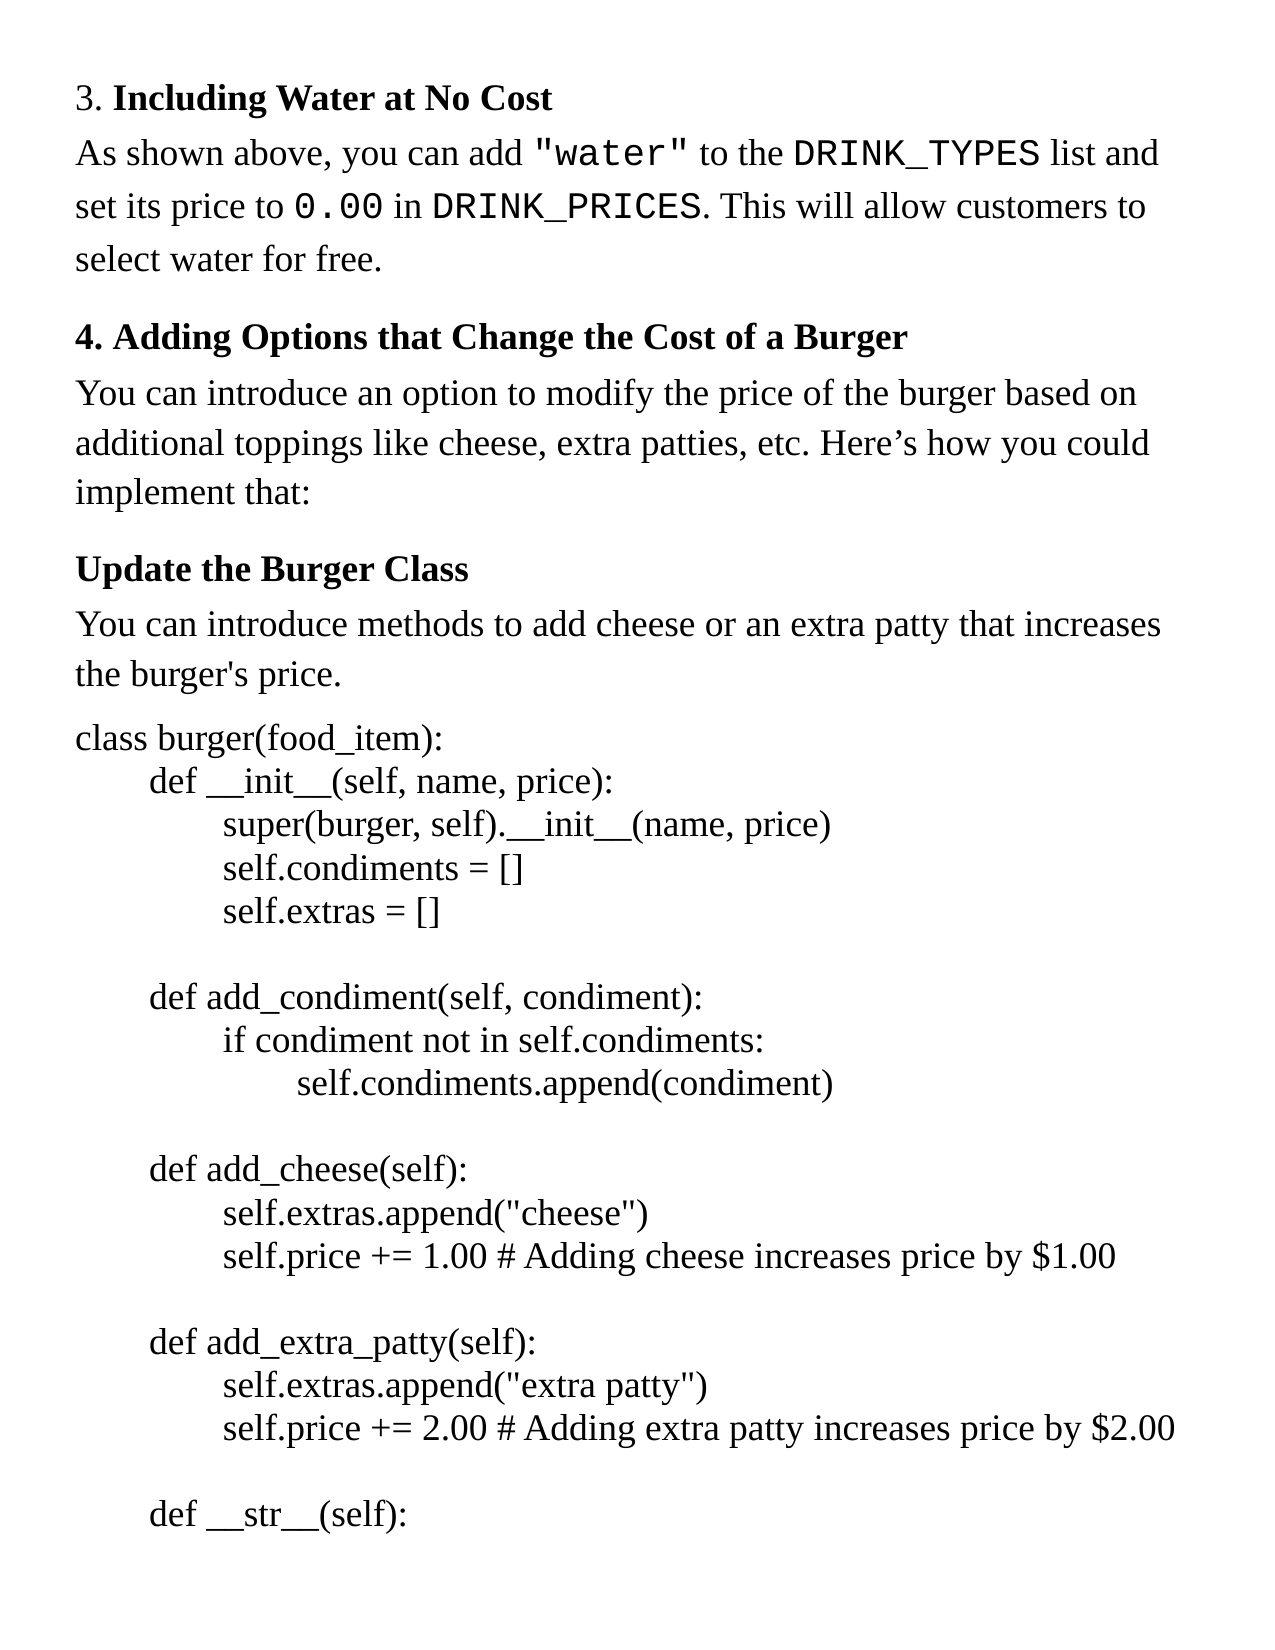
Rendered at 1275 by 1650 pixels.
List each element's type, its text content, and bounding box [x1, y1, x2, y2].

text class burger(food_item): [75, 716, 1200, 759]
text As shown above, you can add "water" to the DRINK_TYPES list and set its price to 0.00 in DRINK_PRICES. This will allow customers to select water for free. [75, 131, 1200, 279]
subtitle 3. Including Water at No Cost [75, 75, 1200, 118]
text def add_condiment(self, condiment): [75, 974, 1200, 1017]
text You can introduce methods to add cheese or an extra patty that increases the burger's price. [75, 602, 1200, 694]
text You can introduce an option to modify the price of the burger based on additional toppings like cheese, extra patties, etc. Here’s how you could implement that: [75, 370, 1200, 513]
text def add_extra_patty(self): [75, 1319, 1200, 1362]
subtitle Update the Burger Class [75, 546, 1200, 589]
text self.condiments = [] [75, 845, 1200, 888]
text self.price += 2.00 # Adding extra patty increases price by $2.00 [75, 1406, 1200, 1449]
text self.extras.append("extra patty") [75, 1362, 1200, 1406]
text def __str__(self): [75, 1492, 1200, 1535]
text if condiment not in self.condiments: self.condiments.append(condiment) [75, 1017, 1200, 1104]
subtitle 4. Adding Options that Change the Cost of a Burger [75, 315, 1200, 358]
text self.extras.append("cheese") [75, 1190, 1200, 1233]
text self.extras = [] [75, 888, 1200, 931]
text def add_cheese(self): [75, 1147, 1200, 1190]
text def __init__(self, name, price): [75, 759, 1200, 802]
text self.price += 1.00 # Adding cheese increases price by $1.00 [75, 1233, 1200, 1276]
text super(burger, self).__init__(name, price) [75, 802, 1200, 845]
